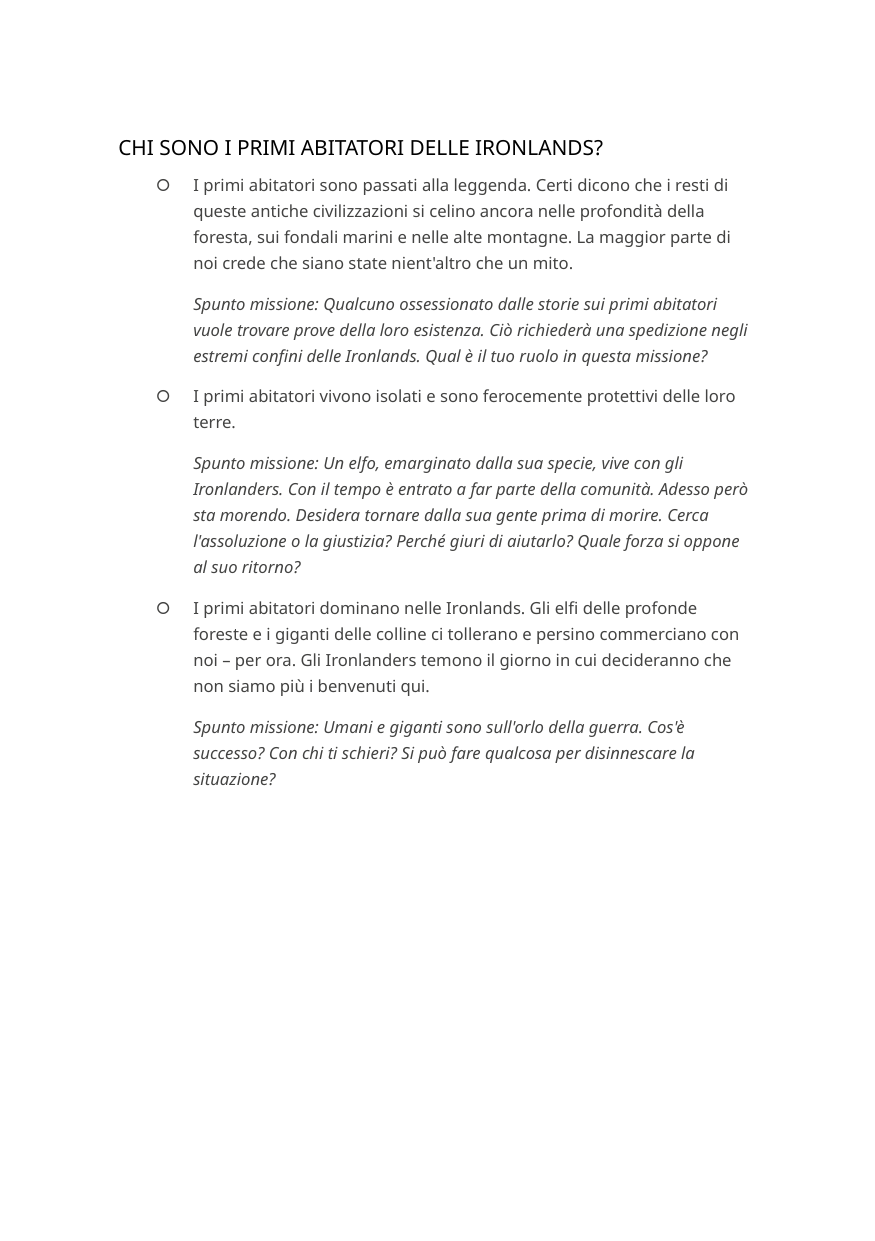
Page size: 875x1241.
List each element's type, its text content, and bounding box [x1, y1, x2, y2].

list I primi abitatori dominano nelle Ironlands. Gli elfi delle profonde foreste e i giganti delle colline ci tollerano e persino commerciano con noi – per ora. Gli Ironlanders temono il giorno in cui decideranno che non siamo più i benvenuti qui. [156, 597, 756, 697]
list I primi abitatori sono passati alla leggenda. Certi dicono che i resti di queste antiche civilizzazioni si celino ancora nelle profondità della foresta, sui fondali marini e nelle alte montagne. La maggior parte di noi crede che siano state nient'altro che un mito. [156, 174, 756, 274]
list Spunto missione: Qualcuno ossessionato dalle storie sui primi abitatori vuole trovare prove della loro esistenza. Ciò richiederà una spedizione negli estremi confini delle Ironlands. Qual è il tuo ruolo in questa missione? [156, 292, 756, 367]
subtitle CHI SONO I PRIMI ABITATORI DELLE IRONLANDS? [0, 133, 756, 161]
list I primi abitatori vivono isolati e sono ferocemente protettivi delle loro terre. [156, 385, 756, 434]
list Spunto missione: Umani e giganti sono sull'orlo della guerra. Cos'è successo? Con chi ti schieri? Si può fare qualcosa per disinnescare la situazione? [156, 715, 756, 790]
list Spunto missione: Un elfo, emarginato dalla sua specie, vive con gli Ironlanders. Con il tempo è entrato a far parte della comunità. Adesso però sta morendo. Desidera tornare dalla sua gente prima di morire. Cerca l'assoluzione o la giustizia? Perché giuri di aiutarlo? Quale forza si oppone al suo ritorno? [156, 452, 756, 579]
